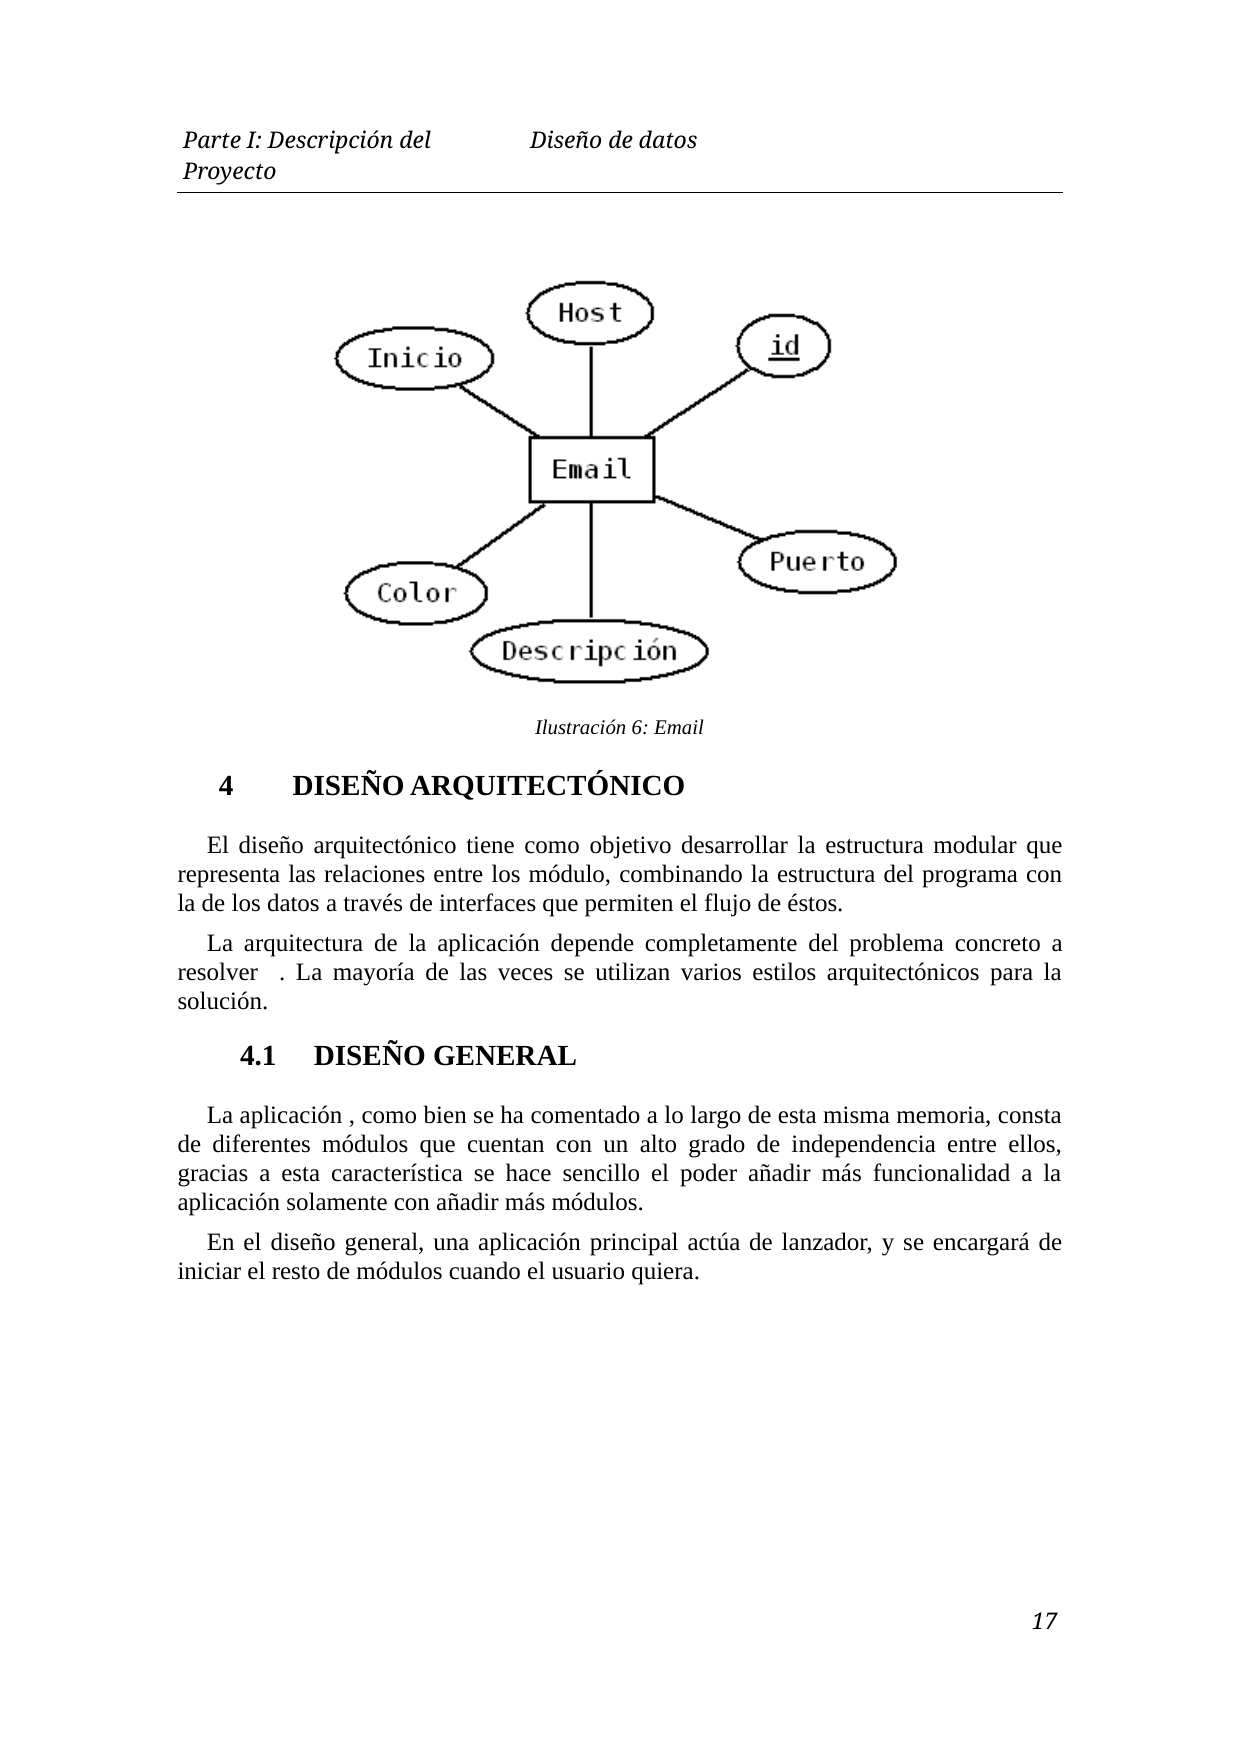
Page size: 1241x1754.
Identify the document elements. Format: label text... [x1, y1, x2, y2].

text El diseño arquitectónico tiene como objetivo desarrollar la estructura modular que representa las relaciones entre los módulo, combinando la estructura del programa con la de los datos a través de interfaces que permiten el flujo de éstos. [177, 830, 1063, 917]
text La arquitectura de la aplicación depende completamente del problema concreto a resolver . La mayoría de las veces se utilizan varios estilos arquitectónicos para la solución. [177, 928, 1063, 1014]
text Ilustración 6: Email [322, 715, 918, 739]
text La aplicación , como bien se ha comentado a lo largo de esta misma memoria, consta de diferentes módulos que cuentan con un alto grado de independencia entre ellos, gracias a esta característica se hace sencillo el poder añadir más funcionalidad a la aplicación solamente con añadir más módulos. [177, 1100, 1063, 1215]
picture [322, 250, 918, 715]
text En el diseño general, una aplicación principal actúa de lanzador, y se encargará de iniciar el resto de módulos cuando el usuario quiera. [177, 1227, 1063, 1284]
subtitle Diseño Arquitectónico [218, 768, 1063, 802]
subtitle Diseño General [240, 1038, 1063, 1072]
